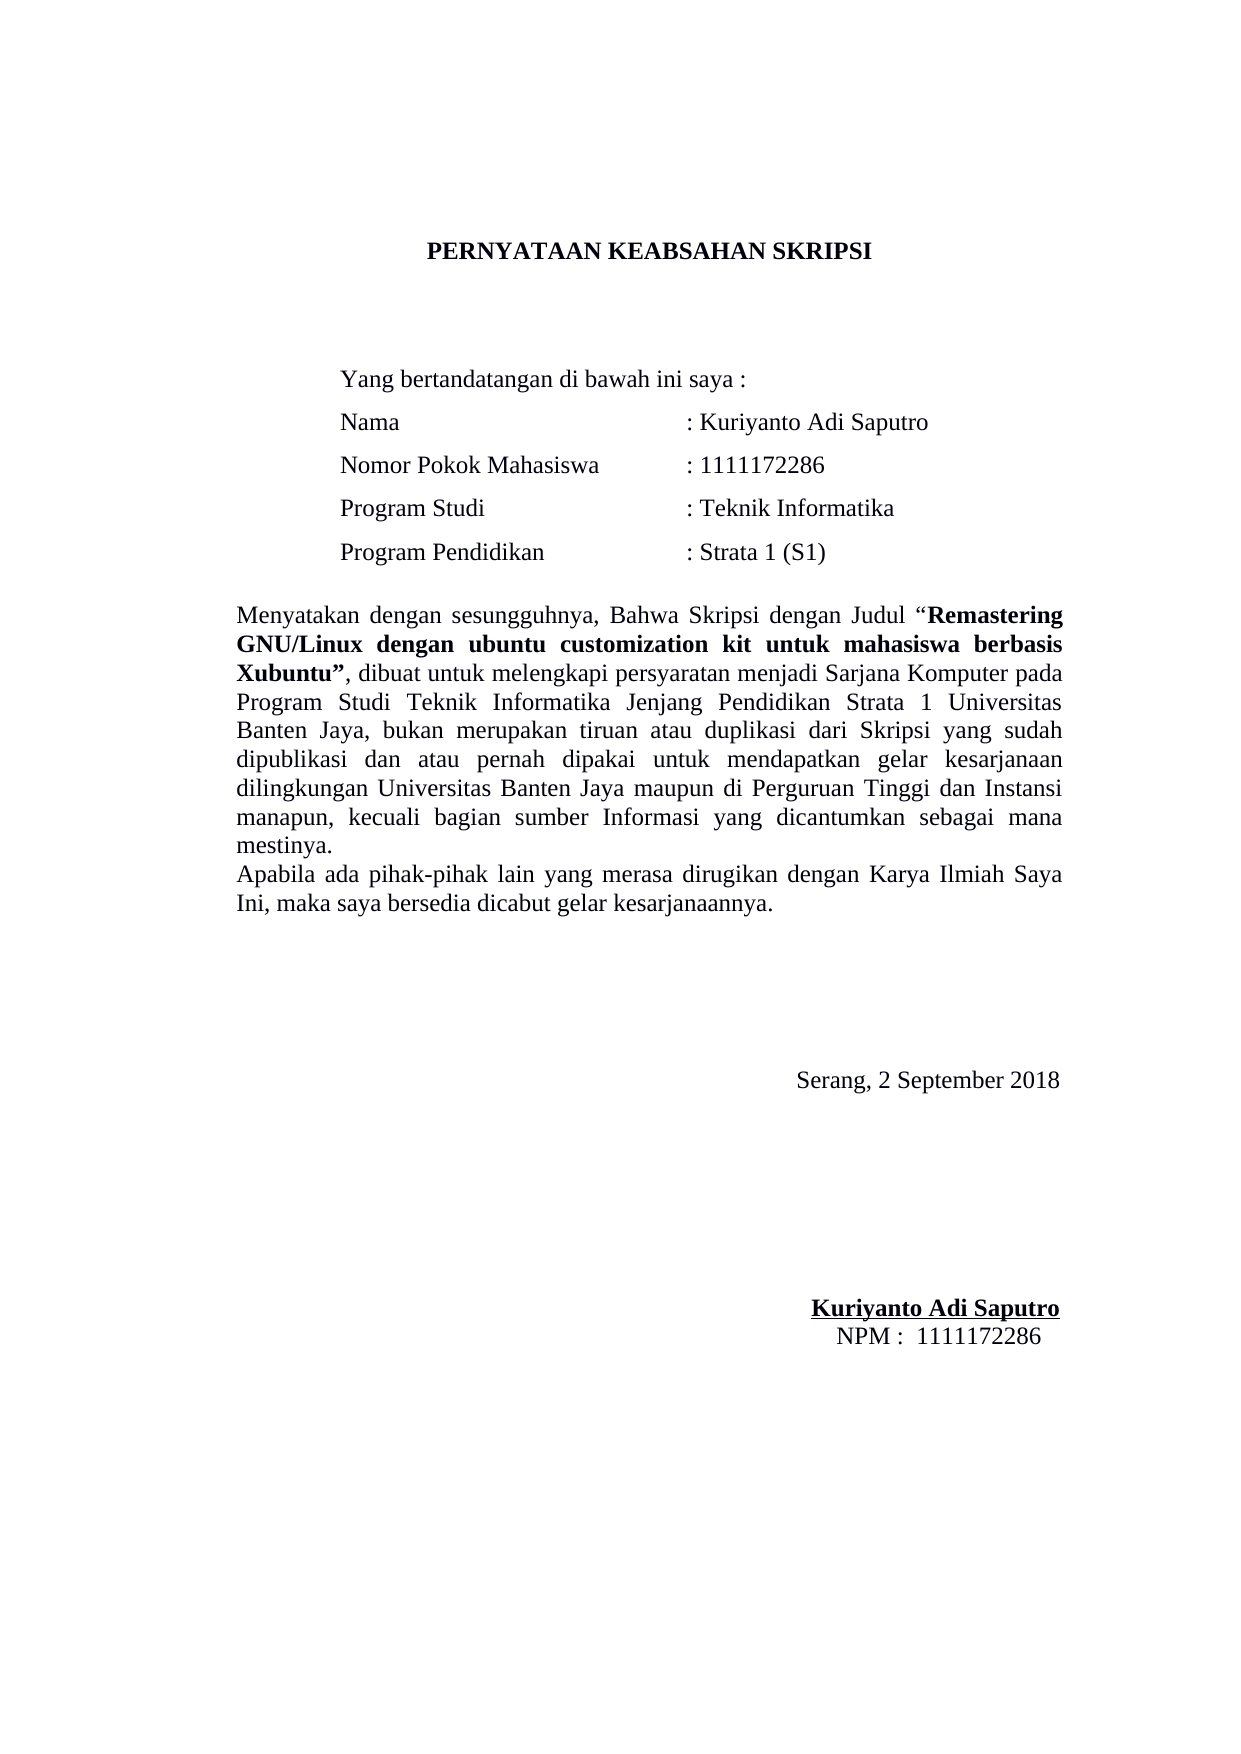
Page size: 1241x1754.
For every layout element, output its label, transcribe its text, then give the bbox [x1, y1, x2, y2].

text PERNYATAAN KEABSAHAN SKRIPSI [236, 236, 1063, 265]
text Menyatakan dengan sesungguhnya, Bahwa Skripsi dengan Judul “Remastering GNU/Linux dengan ubuntu customization kit untuk mahasiswa berbasis Xubuntu”, dibuat untuk melengkapi persyaratan menjadi Sarjana Komputer pada Program Studi Teknik Informatika Jenjang Pendidikan Strata 1 Universitas Banten Jaya, bukan merupakan tiruan atau duplikasi dari Skripsi yang sudah dipublikasi dan atau pernah dipakai untuk mendapatkan gelar kesarjanaan dilingkungan Universitas Banten Jaya maupun di Perguruan Tinggi dan Instansi manapun, kecuali bagian sumber Informasi yang dicantumkan sebagai mana mestinya. Apabila ada pihak-pihak lain yang merasa dirugikan dengan Karya Ilmiah Saya Ini, maka saya bersedia dicabut gelar kesarjanaannya. [236, 601, 1063, 917]
text Serang, 2 September 2018 [236, 1066, 1063, 1094]
text Yang bertandatangan di bawah ini saya : Nama : Kuriyanto Adi Saputro Nomor Pokok Mahasiswa : 1111172286 Program Studi : Teknik Informatika Program Pendidikan : Strata 1 (S1) [340, 364, 1063, 565]
text Kuriyanto Adi Saputro NPM : 1111172286 [236, 1293, 1063, 1350]
